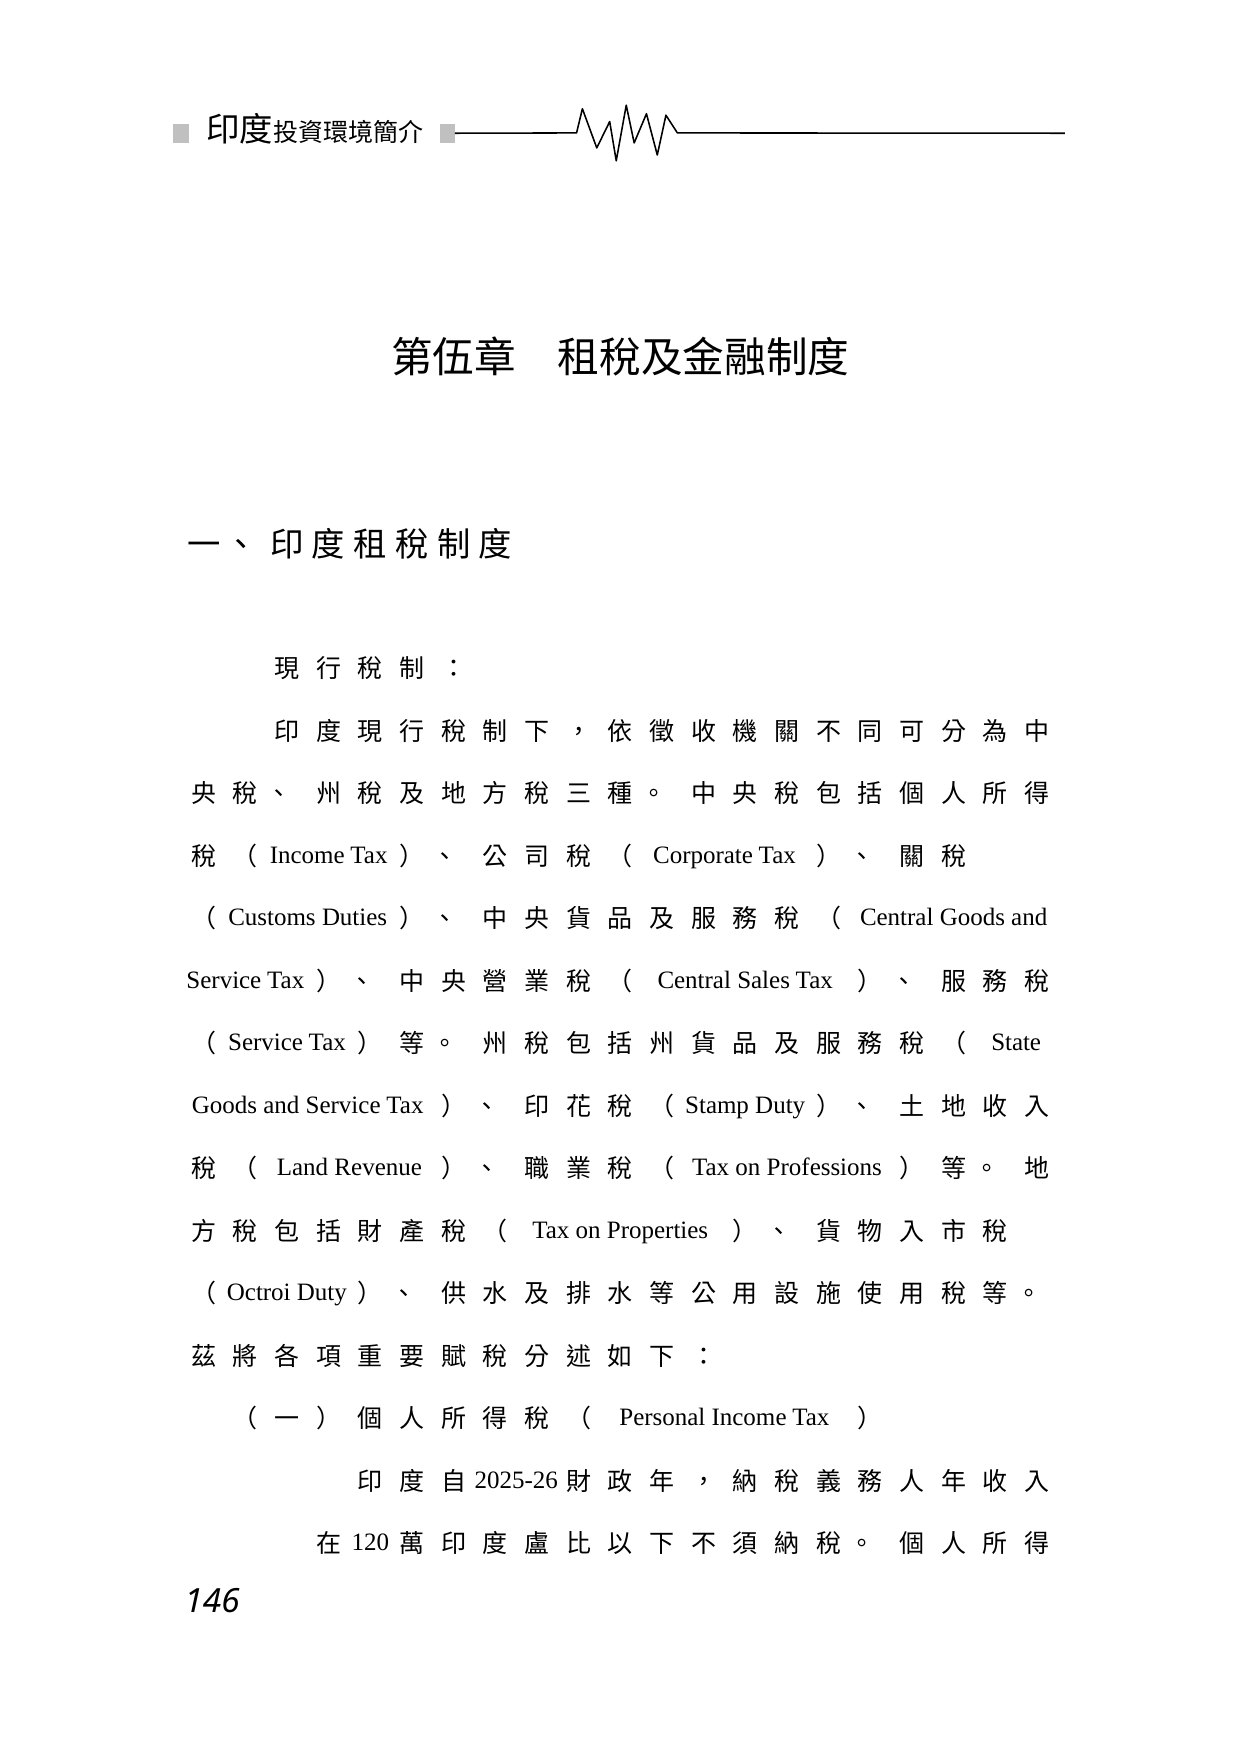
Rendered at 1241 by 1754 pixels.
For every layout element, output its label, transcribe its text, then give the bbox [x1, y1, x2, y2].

text 第伍章 租稅及金融制度 [183, 313, 1058, 375]
text 印度自2025-26財政年，納稅義務人年收入在120萬印度盧比以下不須納稅。個人所得 [281, 1438, 1058, 1563]
text 印度現行稅制下，依徵收機關不同可分為中央稅、州稅及地方稅三種。中央稅包括個人所得稅（Income Tax）、公司稅（Corporate Tax）、關稅（Customs Duties）、中央貨品及服務稅（Central Goods and Service Tax）、中央營業稅（Central Sales Tax）、服務稅（Service Tax）等。州稅包括州貨品及服務稅（State Goods and Service Tax）、印花稅（Stamp Duty）、土地收入稅（Land Revenue）、職業稅（Tax on Professions）等。地方稅包括財產稅（Tax on Properties）、貨物入市稅（Octroi Duty）、供水及排水等公用設施使用稅等。茲將各項重要賦稅分述如下： [183, 688, 1058, 1375]
text 現行稅制： [183, 625, 1058, 688]
text 一、印度租稅制度 [183, 500, 1058, 563]
text （一）個人所得稅（Personal Income Tax） [207, 1375, 1058, 1438]
